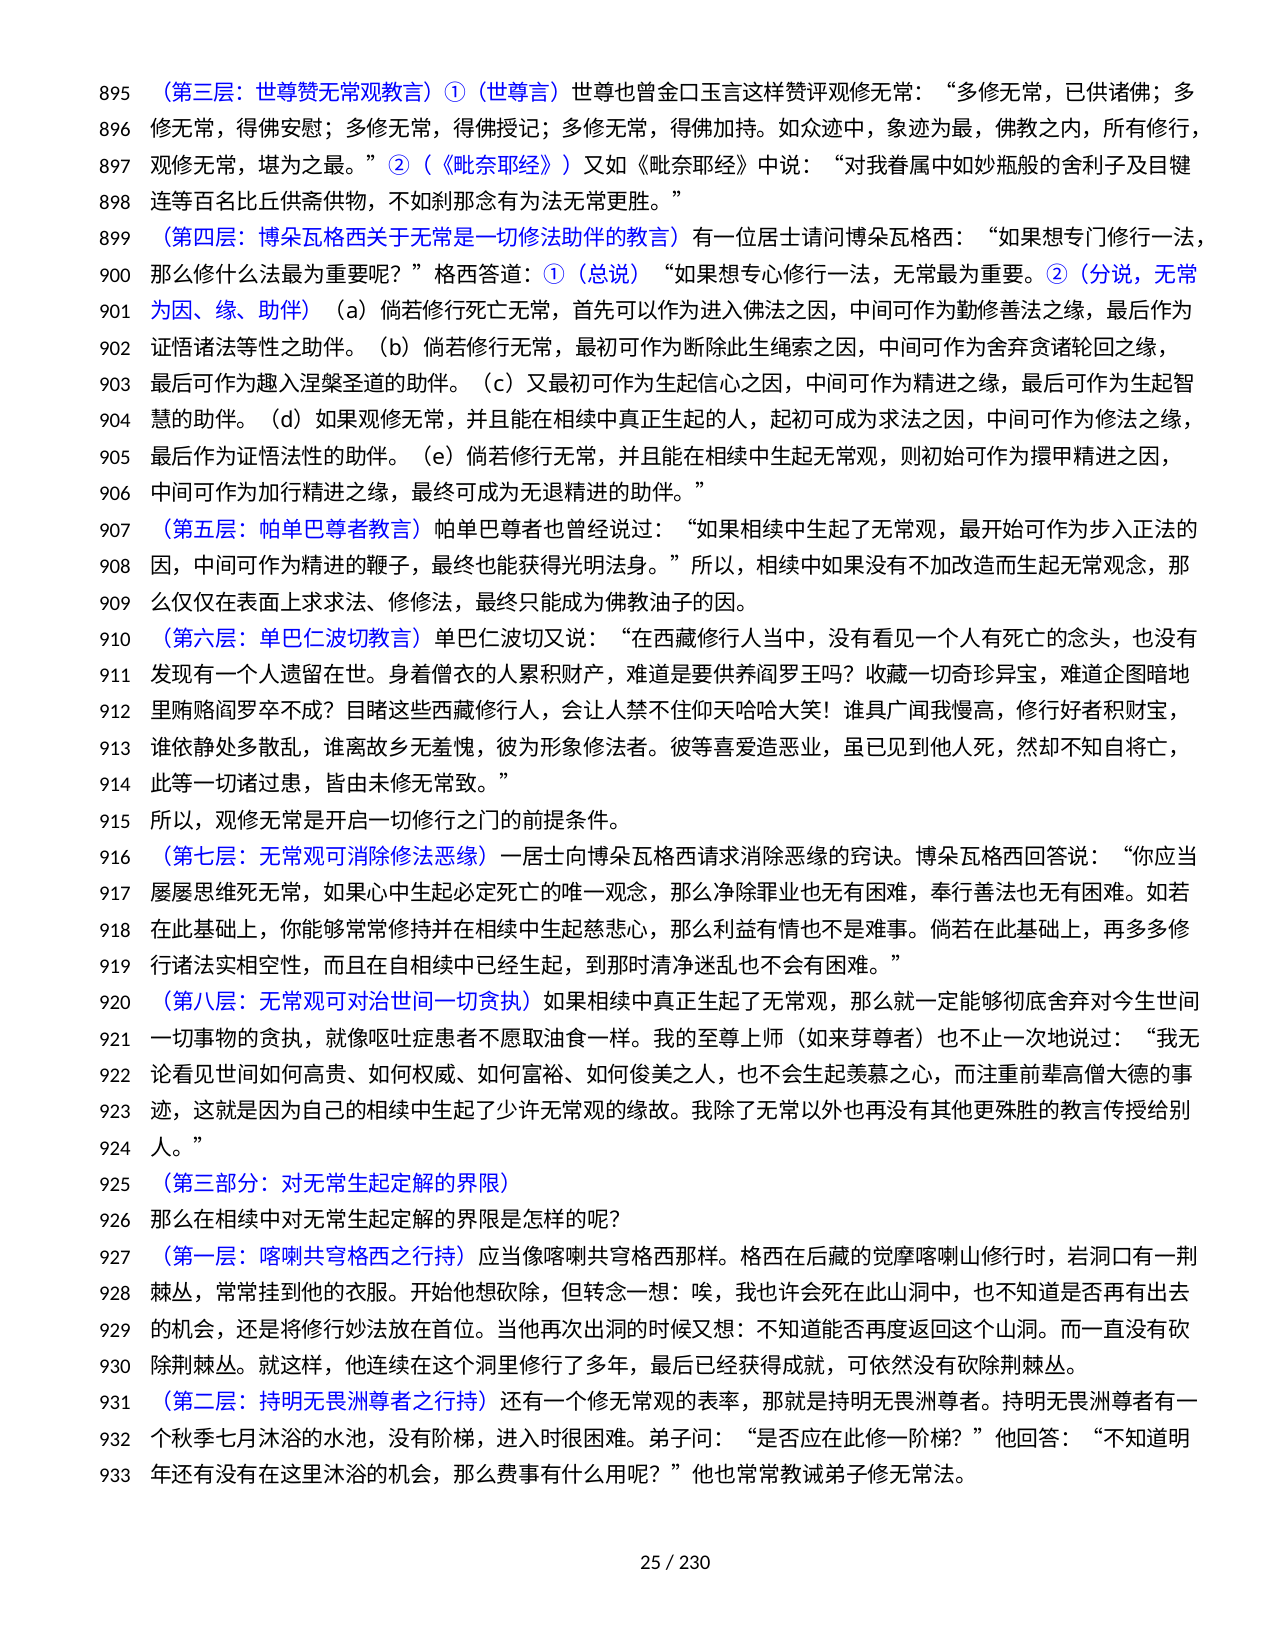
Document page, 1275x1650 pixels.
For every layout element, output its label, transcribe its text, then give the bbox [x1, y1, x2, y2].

text （第三层：世尊赞无常观教言）①（世尊言）世尊也曾金口玉言这样赞评观修无常：“多修无常，已供诸佛；多修无常，得佛安慰；多修无常，得佛授记；多修无常，得佛加持。如众迹中，象迹为最，佛教之内，所有修行，观修无常，堪为之最。”②（《毗奈耶经》）又如《毗奈耶经》中说：“对我眷属中如妙瓶般的舍利子及目犍连等百名比丘供斋供物，不如刹那念有为法无常更胜。” [150, 75, 1200, 216]
text （第六层：单巴仁波切教言）单巴仁波切又说：“在西藏修行人当中，没有看见一个人有死亡的念头，也没有发现有一个人遗留在世。身着僧衣的人累积财产，难道是要供养阎罗王吗？收藏一切奇珍异宝，难道企图暗地里贿赂阎罗卒不成？目睹这些西藏修行人，会让人禁不住仰天哈哈大笑！谁具广闻我慢高，修行好者积财宝，谁依静处多散乱，谁离故乡无羞愧，彼为形象修法者。彼等喜爱造恶业，虽已见到他人死，然却不知自将亡，此等一切诸过患，皆由未修无常致。” [150, 621, 1200, 798]
text （第一层：喀喇共穹格西之行持）应当像喀喇共穹格西那样。格西在后藏的觉摩喀喇山修行时，岩洞口有一荆棘丛，常常挂到他的衣服。开始他想砍除，但转念一想：唉，我也许会死在此山洞中，也不知道是否再有出去的机会，还是将修行妙法放在首位。当他再次出洞的时候又想：不知道能否再度返回这个山洞。而一直没有砍除荆棘丛。就这样，他连续在这个洞里修行了多年，最后已经获得成就，可依然没有砍除荆棘丛。 [150, 1239, 1200, 1379]
text （第五层：帕单巴尊者教言）帕单巴尊者也曾经说过：“如果相续中生起了无常观，最开始可作为步入正法的因，中间可作为精进的鞭子，最终也能获得光明法身。”所以，相续中如果没有不加改造而生起无常观念，那么仅仅在表面上求求法、修修法，最终只能成为佛教油子的因。 [150, 512, 1200, 616]
text 所以，观修无常是开启一切修行之门的前提条件。 [150, 803, 1200, 834]
text （第八层：无常观可对治世间一切贪执）如果相续中真正生起了无常观，那么就一定能够彻底舍弃对今生世间一切事物的贪执，就像呕吐症患者不愿取油食一样。我的至尊上师（如来芽尊者）也不止一次地说过：“我无论看见世间如何高贵、如何权威、如何富裕、如何俊美之人，也不会生起羡慕之心，而注重前辈高僧大德的事迹，这就是因为自己的相续中生起了少许无常观的缘故。我除了无常以外也再没有其他更殊胜的教言传授给别人。” [150, 984, 1200, 1161]
text （第三部分：对无常生起定解的界限） [150, 1166, 1200, 1198]
text （第二层：持明无畏洲尊者之行持）还有一个修无常观的表率，那就是持明无畏洲尊者。持明无畏洲尊者有一个秋季七月沐浴的水池，没有阶梯，进入时很困难。弟子问：“是否应在此修一阶梯？”他回答：“不知道明年还有没有在这里沐浴的机会，那么费事有什么用呢？”他也常常教诫弟子修无常法。 [150, 1384, 1200, 1489]
text （第四层：博朵瓦格西关于无常是一切修法助伴的教言）有一位居士请问博朵瓦格西：“如果想专门修行一法，那么修什么法最为重要呢？”格西答道：①（总说）“如果想专心修行一法，无常最为重要。②（分说，无常为因、缘、助伴）（a）倘若修行死亡无常，首先可以作为进入佛法之因，中间可作为勤修善法之缘，最后作为证悟诸法等性之助伴。（b）倘若修行无常，最初可作为断除此生绳索之因，中间可作为舍弃贪诸轮回之缘，最后可作为趣入涅槃圣道的助伴。（c）又最初可作为生起信心之因，中间可作为精进之缘，最后可作为生起智慧的助伴。（d）如果观修无常，并且能在相续中真正生起的人，起初可成为求法之因，中间可作为修法之缘，最后作为证悟法性的助伴。（e）倘若修行无常，并且能在相续中生起无常观，则初始可作为擐甲精进之因，中间可作为加行精进之缘，最终可成为无退精进的助伴。” [150, 220, 1200, 507]
text （第七层：无常观可消除修法恶缘）一居士向博朵瓦格西请求消除恶缘的窍诀。博朵瓦格西回答说：“你应当屡屡思维死无常，如果心中生起必定死亡的唯一观念，那么净除罪业也无有困难，奉行善法也无有困难。如若在此基础上，你能够常常修持并在相续中生起慈悲心，那么利益有情也不是难事。倘若在此基础上，再多多修行诸法实相空性，而且在自相续中已经生起，到那时清净迷乱也不会有困难。” [150, 839, 1200, 980]
text 那么在相续中对无常生起定解的界限是怎样的呢？ [150, 1202, 1200, 1234]
